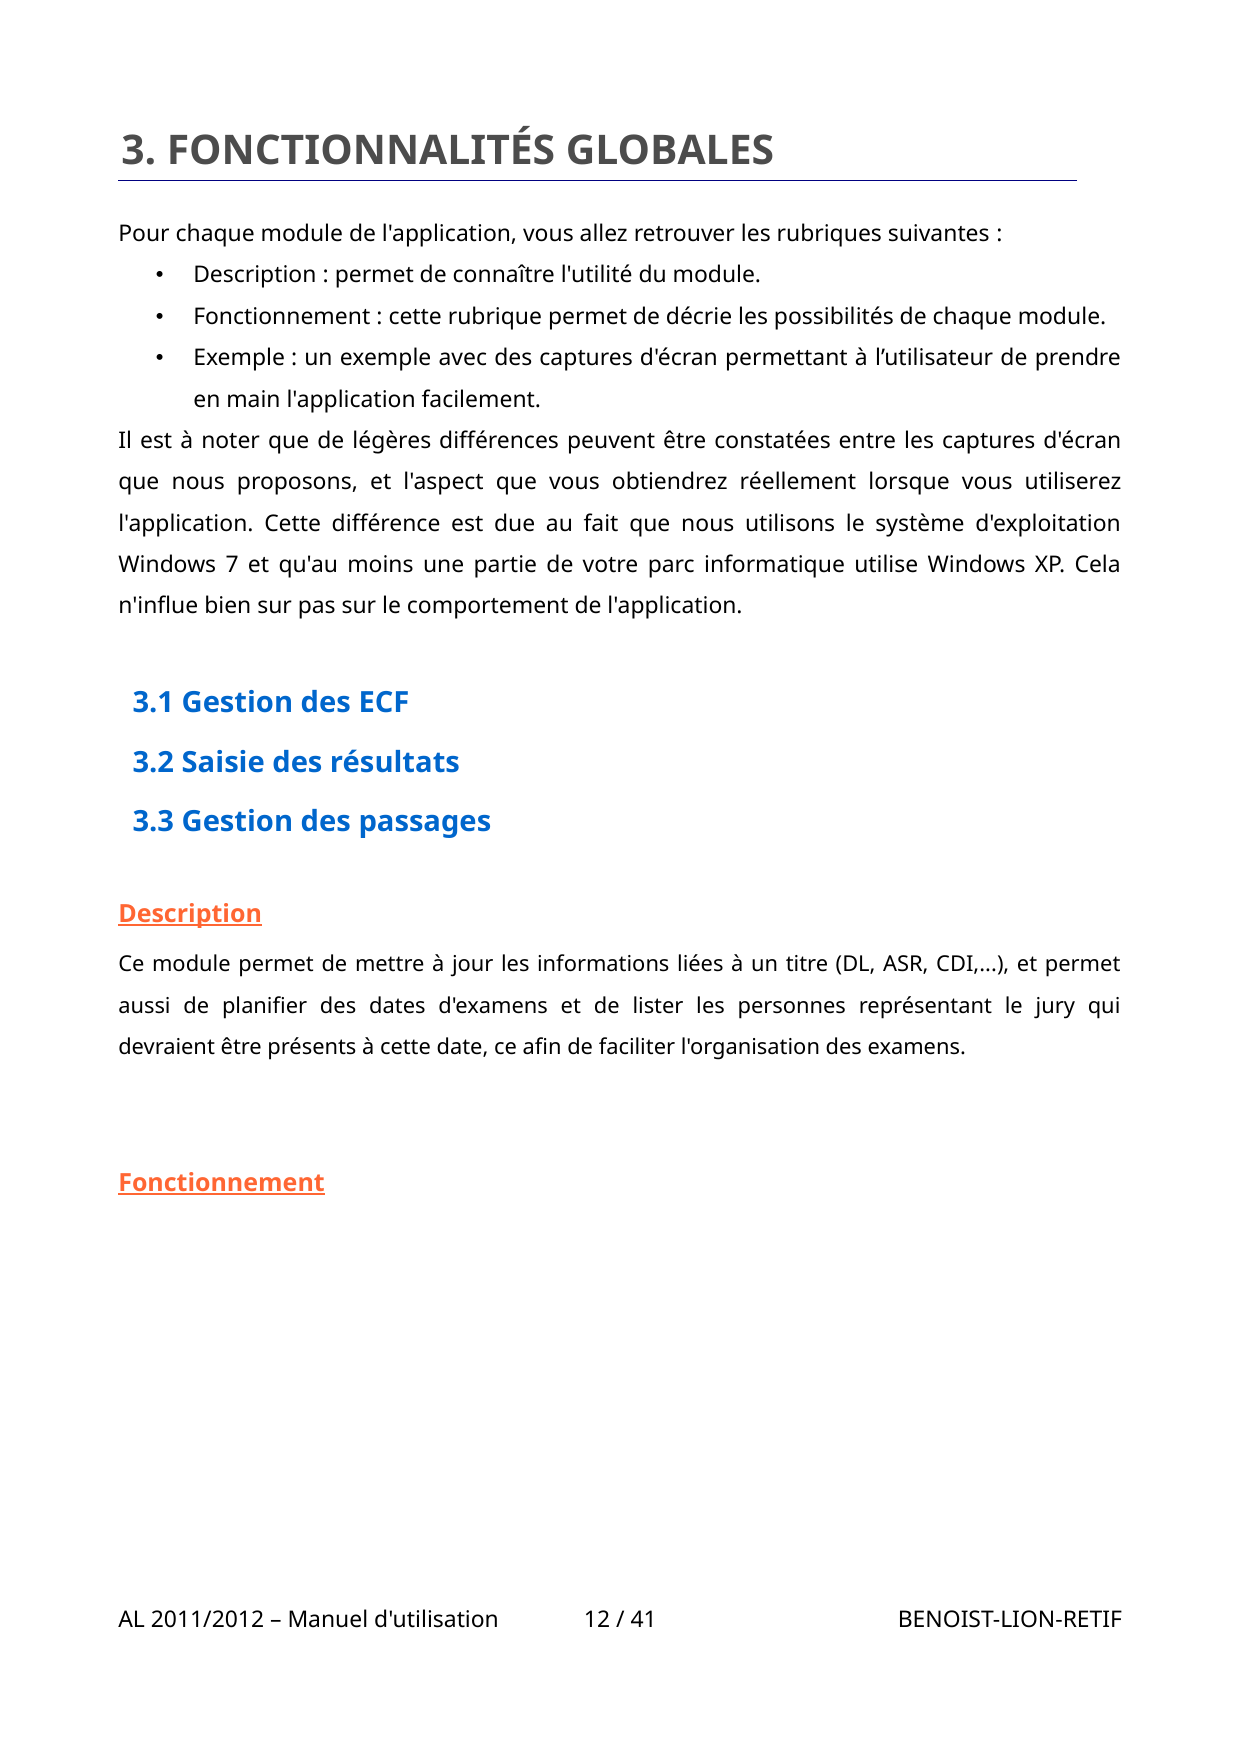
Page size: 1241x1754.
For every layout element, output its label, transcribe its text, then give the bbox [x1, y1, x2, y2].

subtitle Fonctionnement [118, 1158, 1122, 1200]
text Pour chaque module de l'application, vous allez retrouver les rubriques suivantes : [118, 208, 1122, 250]
subtitle 3.3 Gestion des passages [132, 801, 1122, 840]
subtitle 3. Fonctionnalités globales [118, 118, 1077, 180]
text Ce module permet de mettre à jour les informations liées à un titre (DL, ASR, CDI,...), et permet aussi de planifier des dates d'examens et de lister les personnes représentant le jury qui devraient être présents à cette date, ce afin de faciliter l'organisation des examens. [118, 939, 1122, 1063]
text Il est à noter que de légères différences peuvent être constatées entre les captures d'écran que nous proposons, et l'aspect que vous obtiendrez réellement lorsque vous utiliserez l'application. Cette différence est due au fait que nous utilisons le système d'exploitation Windows 7 et qu'au moins une partie de votre parc informatique utilise Windows XP. Cela n'influe bien sur pas sur le comportement de l'application. [118, 415, 1122, 622]
list Exemple : un exemple avec des captures d'écran permettant à l’utilisateur de prendre en main l'application facilement. [156, 333, 1122, 415]
subtitle 3.1 Gestion des ECF [132, 682, 1122, 721]
list Fonctionnement : cette rubrique permet de décrie les possibilités de chaque module. [156, 291, 1122, 333]
subtitle Description [118, 889, 1122, 931]
subtitle 3.2 Saisie des résultats [132, 741, 1122, 781]
list Description : permet de connaître l'utilité du module. [156, 250, 1122, 291]
